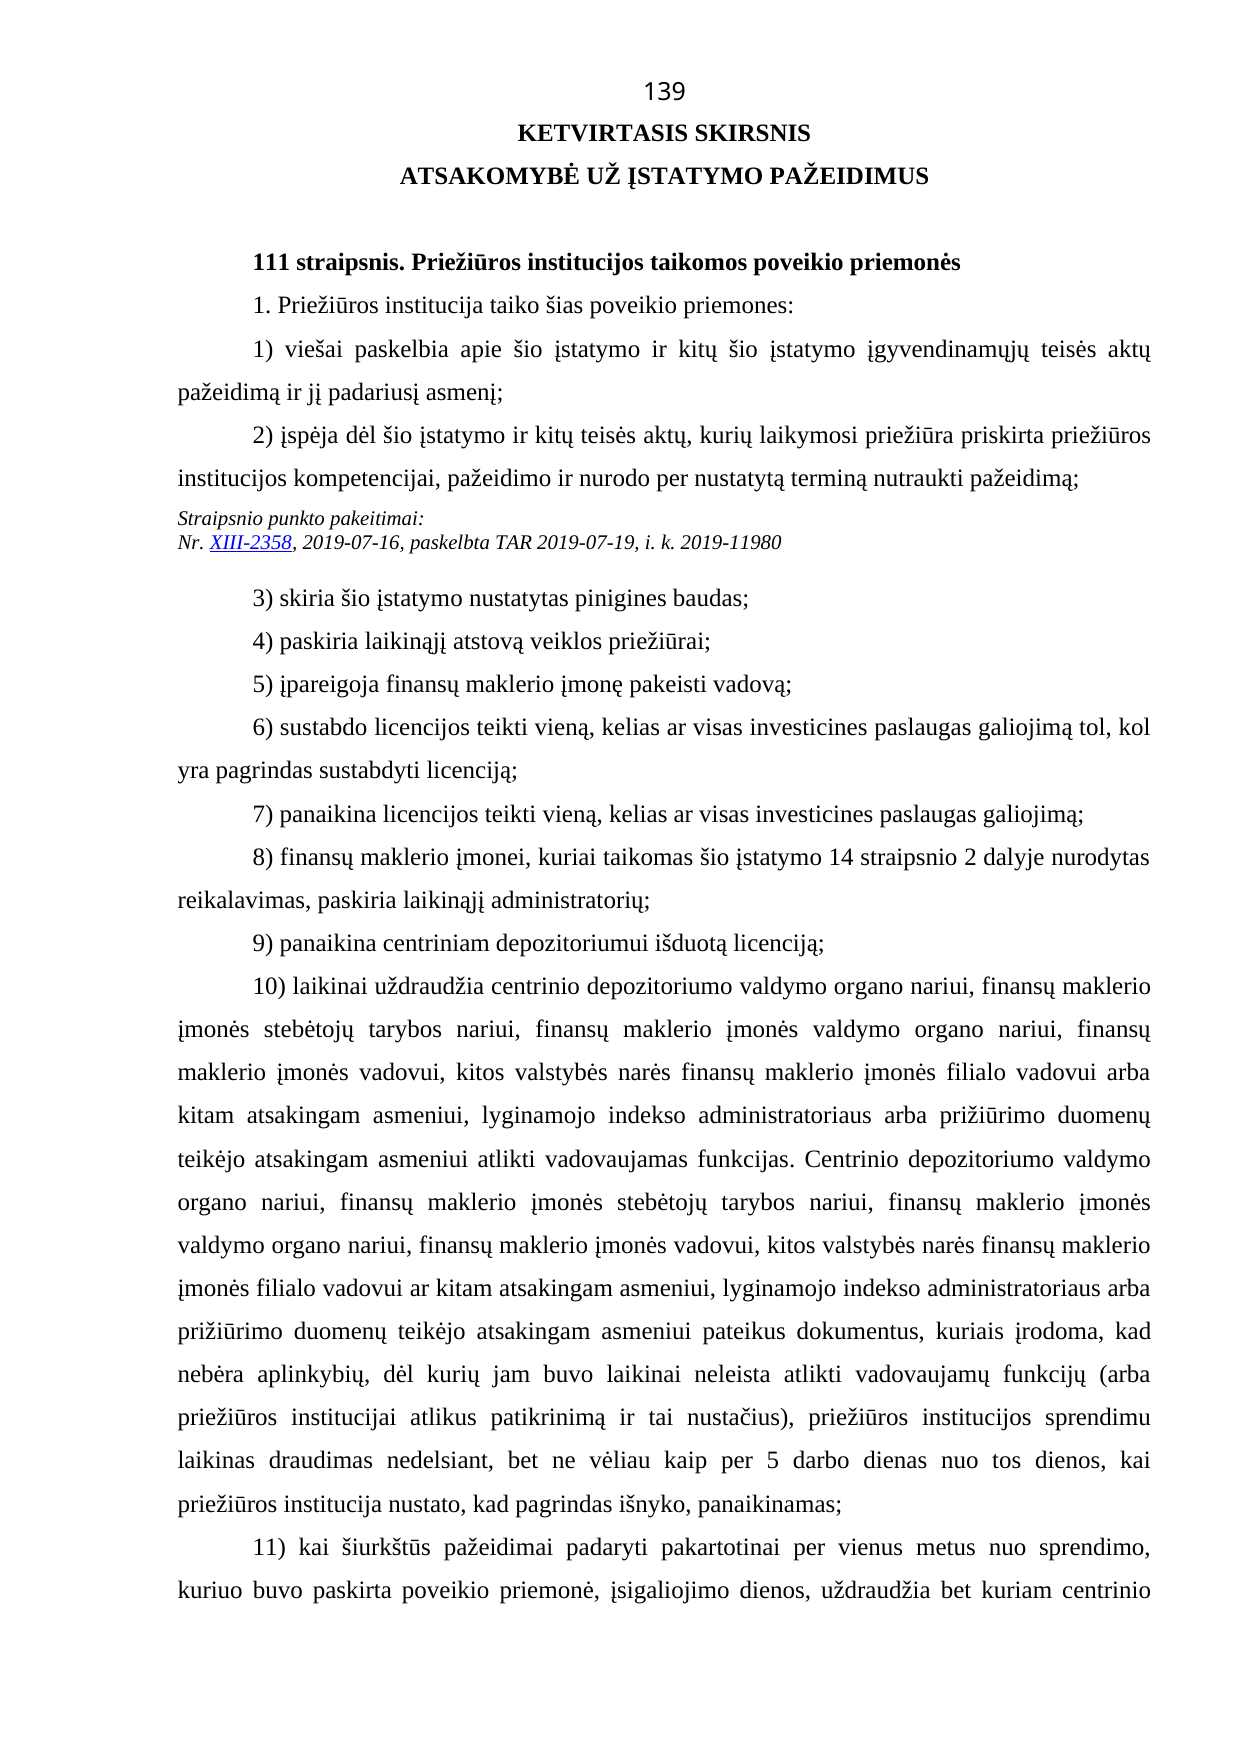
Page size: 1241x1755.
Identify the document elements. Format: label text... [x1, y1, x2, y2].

text ATSAKOMYBĖ UŽ ĮSTATYMO PAŽEIDIMUS [177, 161, 1152, 190]
text 1) viešai paskelbia apie šio įstatymo ir kitų šio įstatymo įgyvendinamųjų teisės aktų pažeidimą ir jį padariusį asmenį; [177, 334, 1152, 406]
text 7) panaikina licencijos teikti vieną, kelias ar visas investicines paslaugas galiojimą; [177, 799, 1152, 827]
text KETVIRTASIS SKIRSNIS [177, 118, 1152, 147]
text Nr. XIII-2358, 2019-07-16, paskelbta TAR 2019-07-19, i. k. 2019-11980 [177, 530, 1152, 554]
text 8) finansų maklerio įmonei, kuriai taikomas šio įstatymo 14 straipsnio 2 dalyje nurodytas reikalavimas, paskiria laikinąjį administratorių; [177, 842, 1152, 914]
text 3) skiria šio įstatymo nustatytas pinigines baudas; [177, 583, 1152, 612]
text 6) sustabdo licencijos teikti vieną, kelias ar visas investicines paslaugas galiojimą tol, kol yra pagrindas sustabdyti licenciją; [177, 712, 1152, 784]
text 4) paskiria laikinąjį atstovą veiklos priežiūrai; [177, 626, 1152, 655]
text Straipsnio punkto pakeitimai: [177, 506, 1152, 530]
text 2) įspėja dėl šio įstatymo ir kitų teisės aktų, kurių laikymosi priežiūra priskirta priežiūros institucijos kompetencijai, pažeidimo ir nurodo per nustatytą terminą nutraukti pažeidimą; [177, 420, 1152, 492]
text 5) įpareigoja finansų maklerio įmonę pakeisti vadovą; [177, 669, 1152, 698]
text 9) panaikina centriniam depozitoriumui išduotą licenciją; [177, 928, 1152, 957]
text 10) laikinai uždraudžia centrinio depozitoriumo valdymo organo nariui, finansų maklerio įmonės stebėtojų tarybos nariui, finansų maklerio įmonės valdymo organo nariui, finansų maklerio įmonės vadovui, kitos valstybės narės finansų maklerio įmonės filialo vadovui arba kitam atsakingam asmeniui, lyginamojo indekso administratoriaus arba prižiūrimo duomenų teikėjo atsakingam asmeniui atlikti vadovaujamas funkcijas. Centrinio depozitoriumo valdymo organo nariui, finansų maklerio įmonės stebėtojų tarybos nariui, finansų maklerio įmonės valdymo organo nariui, finansų maklerio įmonės vadovui, kitos valstybės narės finansų maklerio įmonės filialo vadovui ar kitam atsakingam asmeniui, lyginamojo indekso administratoriaus arba prižiūrimo duomenų teikėjo atsakingam asmeniui pateikus dokumentus, kuriais įrodoma, kad nebėra aplinkybių, dėl kurių jam buvo laikinai neleista atlikti vadovaujamų funkcijų (arba priežiūros institucijai atlikus patikrinimą ir tai nustačius), priežiūros institucijos sprendimu laikinas draudimas nedelsiant, bet ne vėliau kaip per 5 darbo dienas nuo tos dienos, kai priežiūros institucija nustato, kad pagrindas išnyko, panaikinamas; [177, 971, 1152, 1517]
text 1. Priežiūros institucija taiko šias poveikio priemones: [177, 291, 1152, 319]
text 11) kai šiurkštūs pažeidimai padaryti pakartotinai per vienus metus nuo sprendimo, kuriuo buvo paskirta poveikio priemonė, įsigaliojimo dienos, uždraudžia bet kuriam centrinio [177, 1532, 1152, 1604]
text 111 straipsnis. Priežiūros institucijos taikomos poveikio priemonės [177, 247, 1152, 276]
